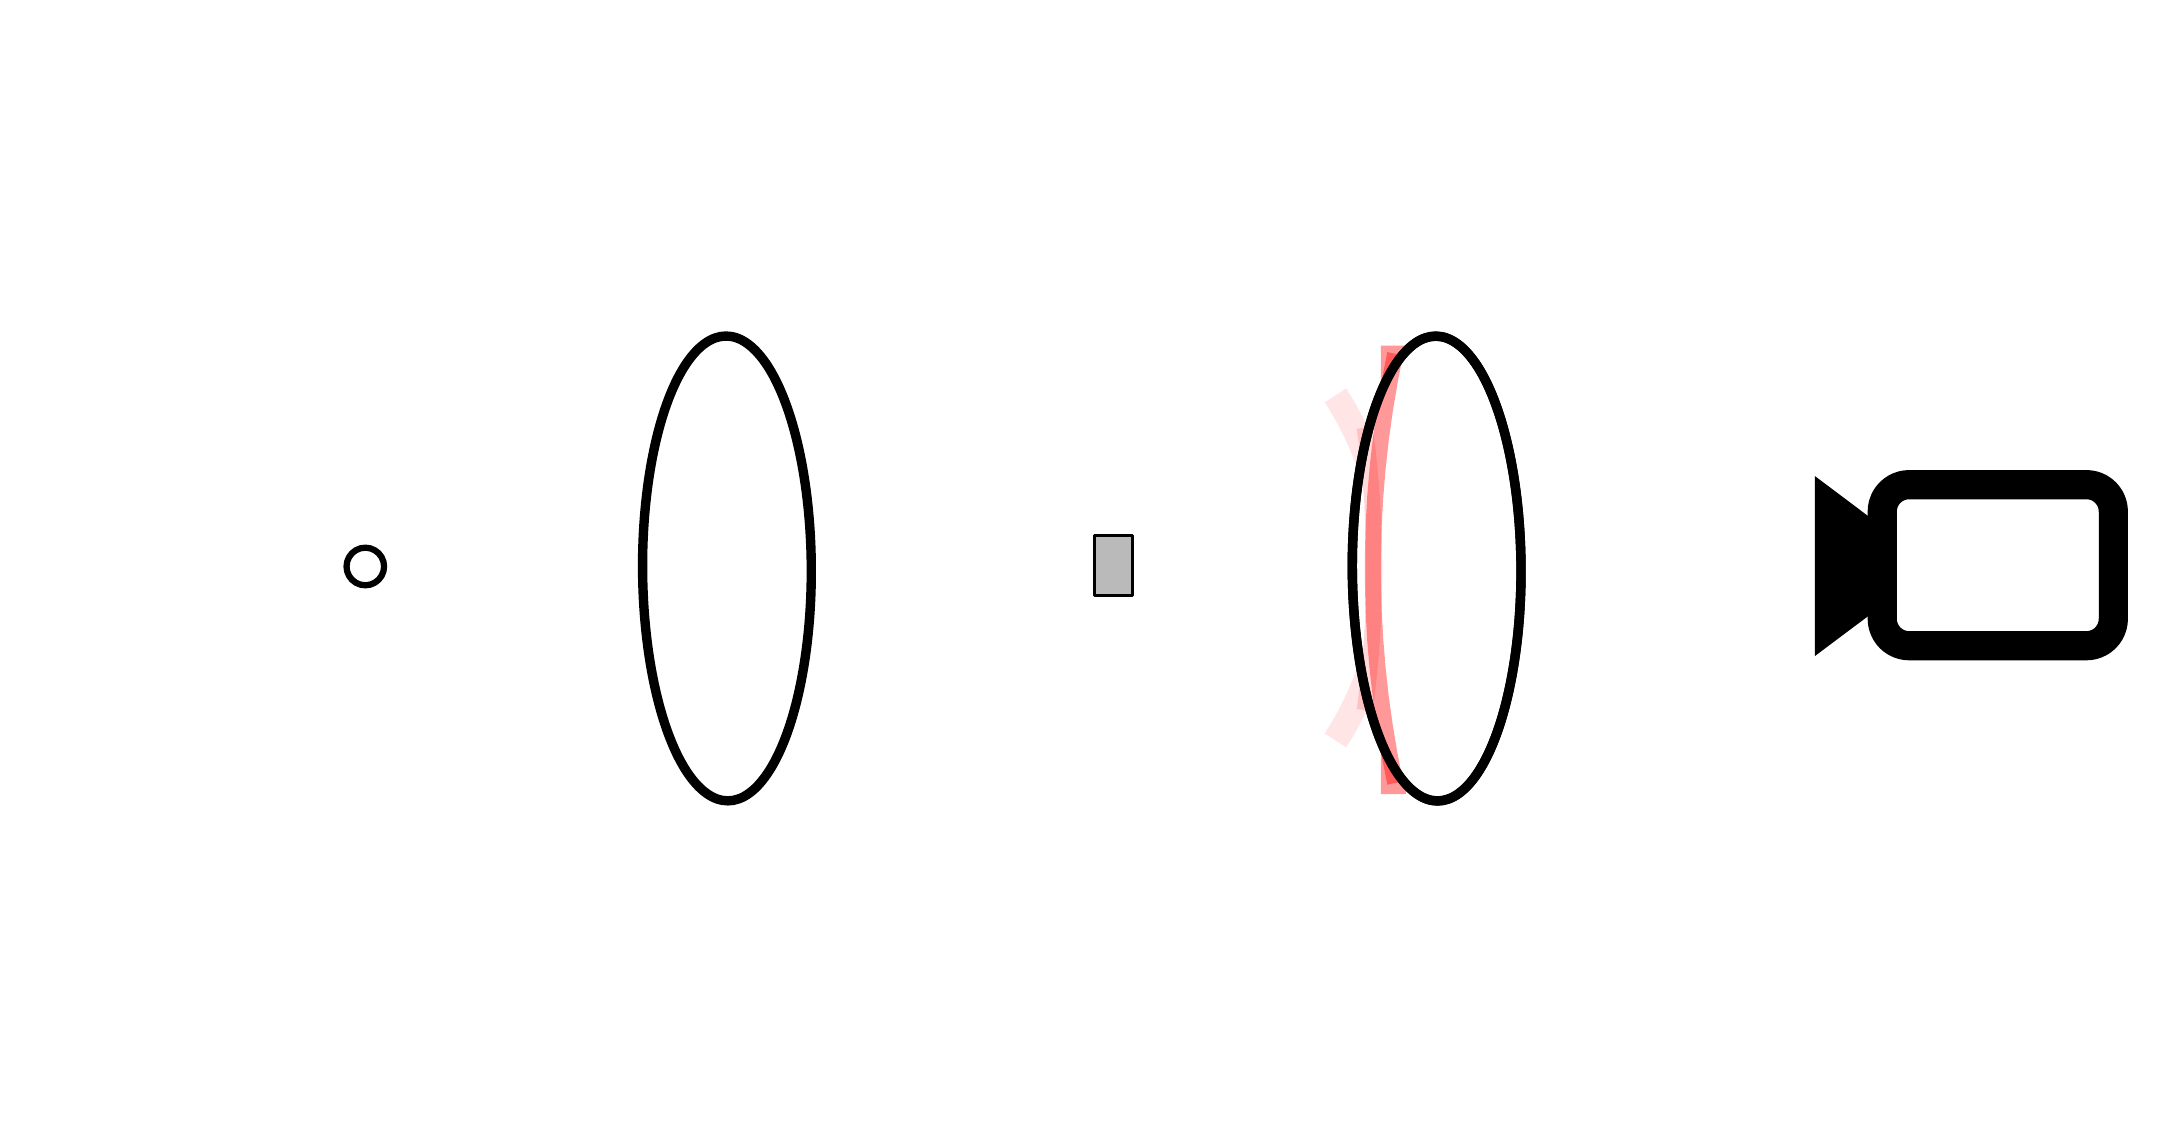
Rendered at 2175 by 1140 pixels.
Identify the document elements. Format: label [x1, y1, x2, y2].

text_box [1882, 484, 2114, 646]
text_box [642, 0, 1747, 1140]
text_box [1814, 476, 1875, 657]
